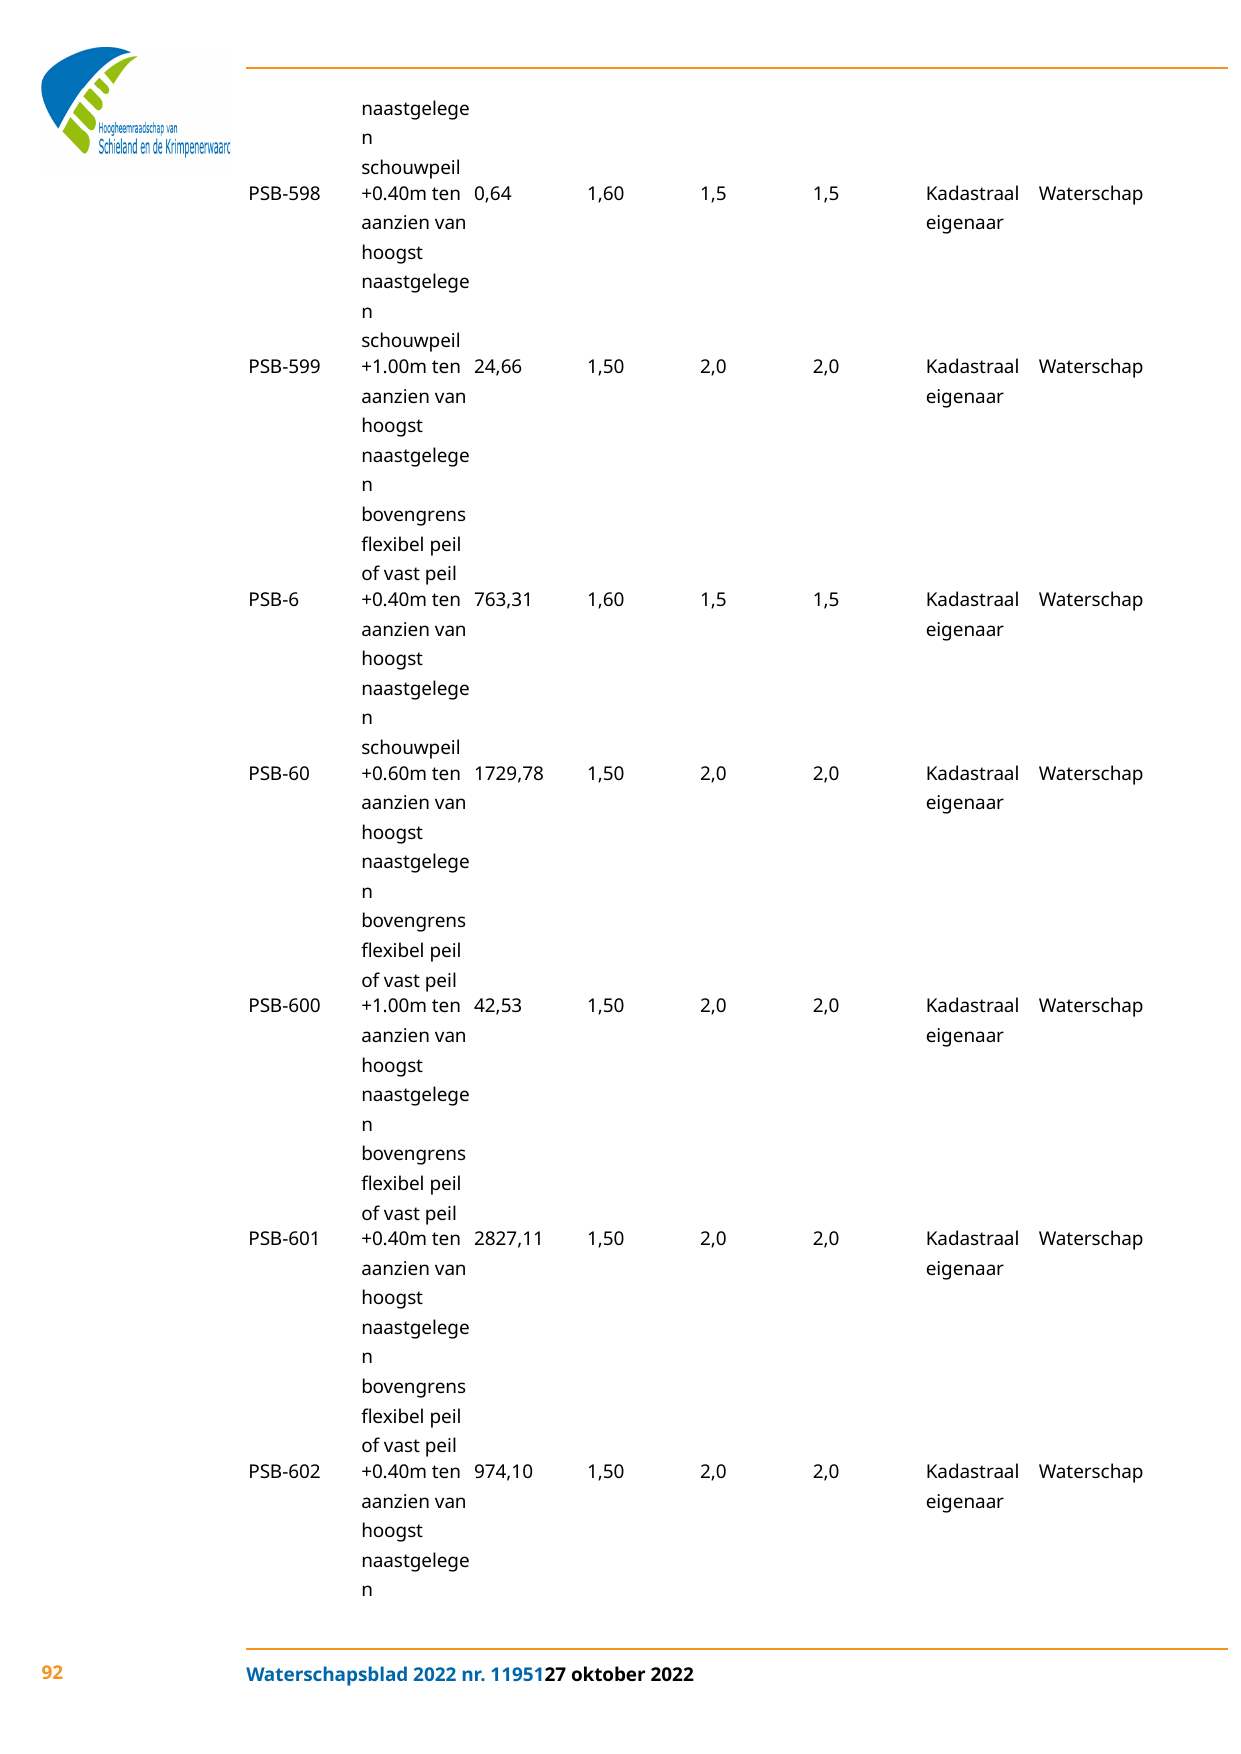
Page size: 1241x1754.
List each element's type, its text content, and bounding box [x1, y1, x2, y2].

table_cell Waterschap [1039, 353, 1152, 586]
table_cell PSB-6 [248, 586, 361, 760]
table_cell 2,0 [700, 1458, 813, 1602]
table_cell 1,5 [813, 586, 926, 760]
table_cell Kadastraal eigenaar [926, 180, 1038, 353]
table_cell 2,0 [700, 1225, 813, 1458]
table_cell +0.40m ten aanzien van hoogst naastgelegen schouwpeil [361, 180, 474, 353]
table_cell 1,5 [700, 180, 813, 353]
table_cell PSB-598 [248, 180, 361, 353]
table_cell 1,50 [587, 993, 700, 1225]
table_cell 24,66 [474, 353, 587, 586]
table_cell Kadastraal eigenaar [926, 993, 1038, 1225]
table_cell +1.00m ten aanzien van hoogst naastgelegen bovengrens flexibel peil of vast peil [361, 993, 474, 1225]
table_cell PSB-60 [248, 760, 361, 993]
table_cell Waterschap [1039, 1458, 1152, 1602]
table_cell +0.40m ten aanzien van hoogst naastgelegen [361, 1458, 474, 1602]
table_cell 1,50 [587, 1458, 700, 1602]
table_cell +0.40m ten aanzien van hoogst naastgelegen schouwpeil [361, 586, 474, 760]
table_cell PSB-600 [248, 993, 361, 1225]
table_cell Kadastraal eigenaar [926, 353, 1038, 586]
table_cell Waterschap [1039, 993, 1152, 1225]
table_cell [474, 95, 587, 180]
table_cell Waterschap [1039, 760, 1152, 993]
table_cell 1,60 [587, 180, 700, 353]
table_cell [248, 95, 361, 180]
table_cell Kadastraal eigenaar [926, 760, 1038, 993]
table_cell PSB-599 [248, 353, 361, 586]
table_cell Waterschap [1039, 180, 1152, 353]
table_cell 2,0 [813, 760, 926, 993]
table_cell 2,0 [813, 353, 926, 586]
table_cell naastgelegen schouwpeil [361, 95, 474, 180]
table_cell PSB-602 [248, 1458, 361, 1602]
table_cell 1,50 [587, 1225, 700, 1458]
table_cell 2,0 [813, 1225, 926, 1458]
picture [41, 47, 231, 172]
table_cell 1,50 [587, 353, 700, 586]
table_cell Kadastraal eigenaar [926, 1225, 1038, 1458]
table_cell [1039, 95, 1152, 180]
table_cell 2,0 [700, 760, 813, 993]
table_cell [587, 95, 700, 180]
table_cell 2,0 [813, 993, 926, 1225]
table_cell 1,50 [587, 760, 700, 993]
table_cell 763,31 [474, 586, 587, 760]
table_cell Kadastraal eigenaar [926, 586, 1038, 760]
table_cell 1,5 [700, 586, 813, 760]
table_cell 974,10 [474, 1458, 587, 1602]
table_cell +0.60m ten aanzien van hoogst naastgelegen bovengrens flexibel peil of vast peil [361, 760, 474, 993]
table_cell 2,0 [813, 1458, 926, 1602]
table_cell +1.00m ten aanzien van hoogst naastgelegen bovengrens flexibel peil of vast peil [361, 353, 474, 586]
table_cell 2,0 [700, 993, 813, 1225]
table_cell 1729,78 [474, 760, 587, 993]
table_cell 1,60 [587, 586, 700, 760]
table_cell [813, 95, 926, 180]
table_cell 0,64 [474, 180, 587, 353]
table_cell Waterschap [1039, 1225, 1152, 1458]
table_cell 2827,11 [474, 1225, 587, 1458]
table_cell Kadastraal eigenaar [926, 1458, 1038, 1602]
table_cell [926, 95, 1038, 180]
table_cell Waterschap [1039, 586, 1152, 760]
table_cell 1,5 [813, 180, 926, 353]
table_cell PSB-601 [248, 1225, 361, 1458]
table_cell +0.40m ten aanzien van hoogst naastgelegen bovengrens flexibel peil of vast peil [361, 1225, 474, 1458]
table_cell [700, 95, 813, 180]
table_cell 2,0 [700, 353, 813, 586]
table_cell 42,53 [474, 993, 587, 1225]
